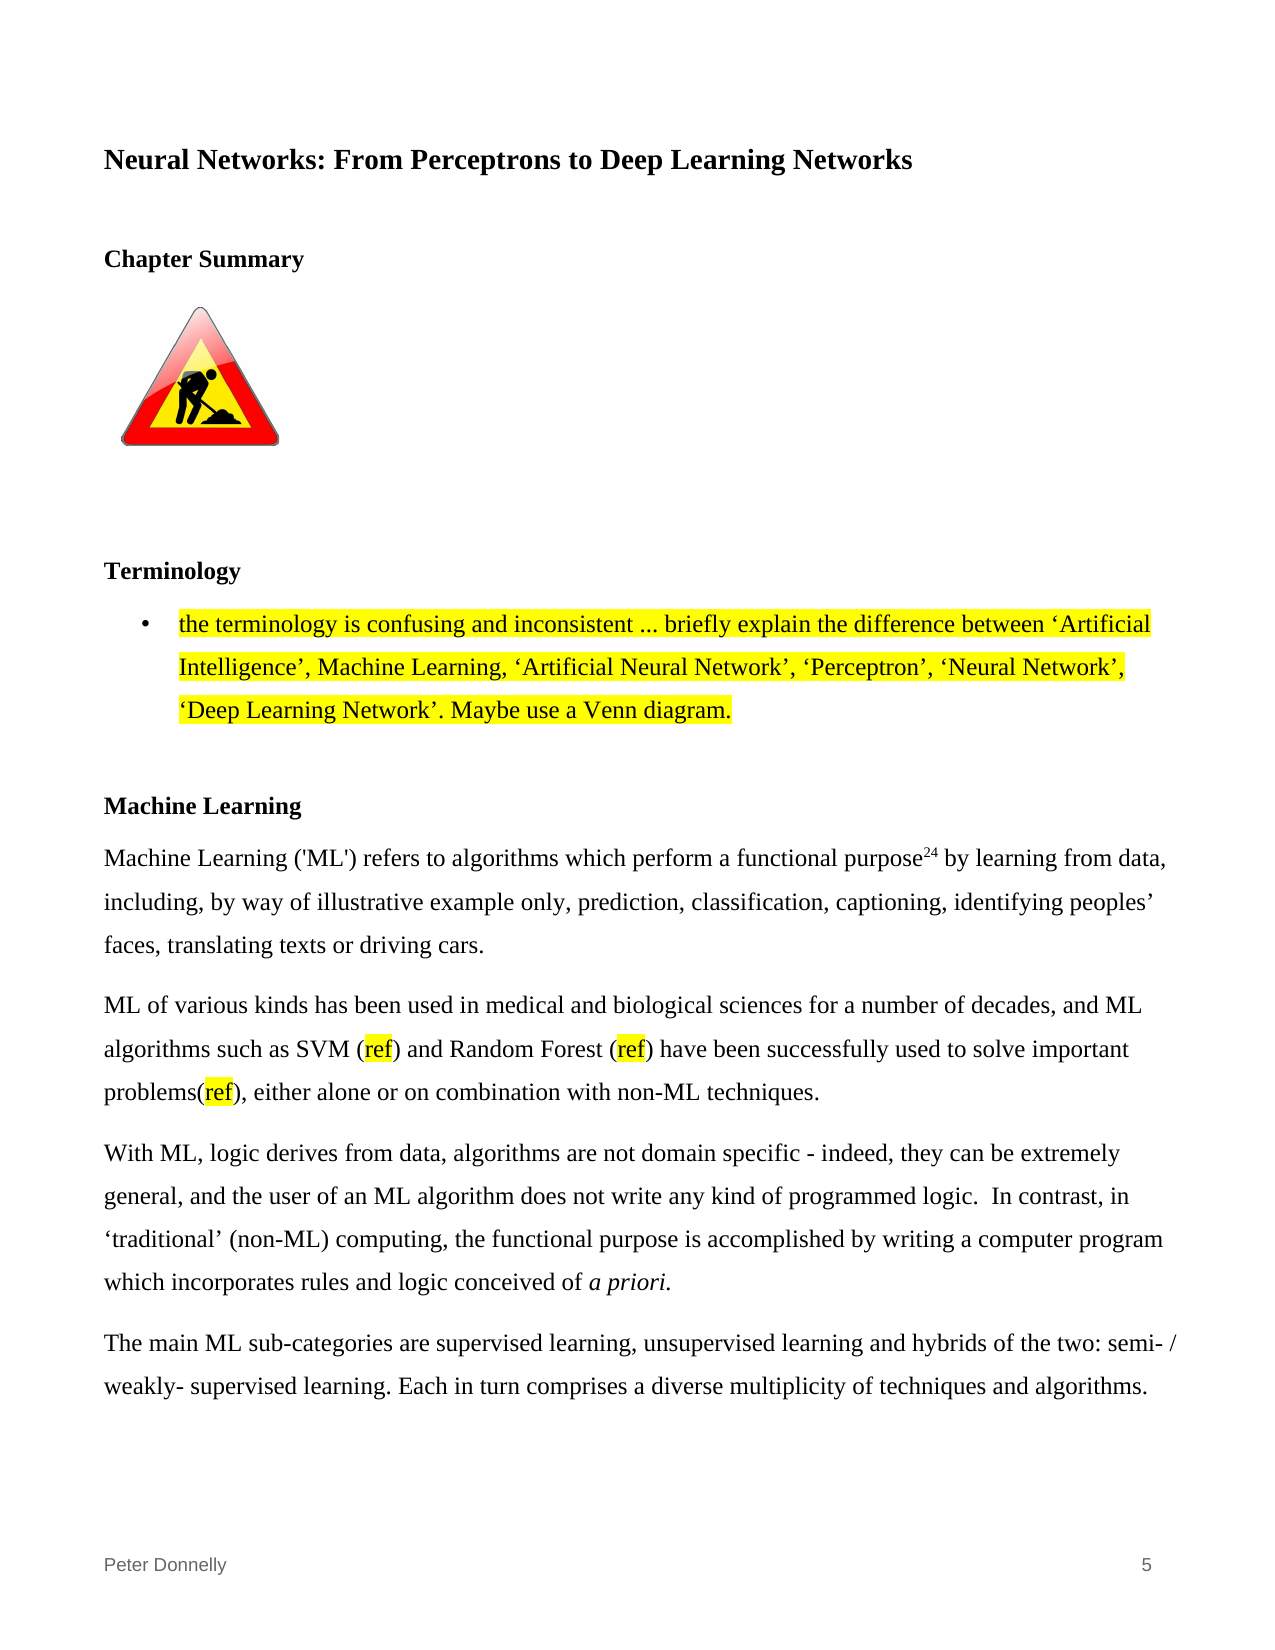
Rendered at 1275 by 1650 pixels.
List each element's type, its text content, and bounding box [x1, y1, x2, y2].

text Machine Learning ('ML') refers to algorithms which perform a functional purpose by learning from data, including, by way of illustrative example only, prediction, classification, captioning, identifying peoples’ faces, translating texts or driving cars. [103, 843, 1181, 958]
subtitle Terminology [103, 556, 1181, 585]
list the terminology is confusing and inconsistent ... briefly explain the difference between ‘Artificial Intelligence’, Machine Learning, ‘Artificial Neural Network’, ‘Perceptron’, ‘Neural Network’, ‘Deep Learning Network’. Maybe use a Venn diagram. [141, 609, 1181, 724]
text ML of various kinds has been used in medical and biological sciences for a number of decades, and ML algorithms such as SVM (ref) and Random Forest (ref) have been successfully used to solve important problems(ref), either alone or on combination with non-ML techniques. [103, 991, 1181, 1106]
subtitle Machine Learning [103, 791, 1181, 820]
text The main ML sub-categories are supervised learning, unsupervised learning and hybrids of the two: semi- / weakly- supervised learning. Each in turn comprises a diverse multiplicity of techniques and algorithms. [103, 1328, 1181, 1400]
subtitle Neural Networks: From Perceptrons to Deep Learning Networks [103, 142, 1181, 176]
text With ML, logic derives from data, algorithms are not domain specific - indeed, they can be extremely general, and the user of an ML algorithm does not write any kind of programmed logic. In contrast, in ‘traditional’ (non-ML) computing, the functional purpose is accomplished by writing a computer program which incorporates rules and logic conceived of a priori. [103, 1138, 1181, 1296]
subtitle Chapter Summary [103, 244, 1181, 273]
picture [121, 307, 280, 446]
